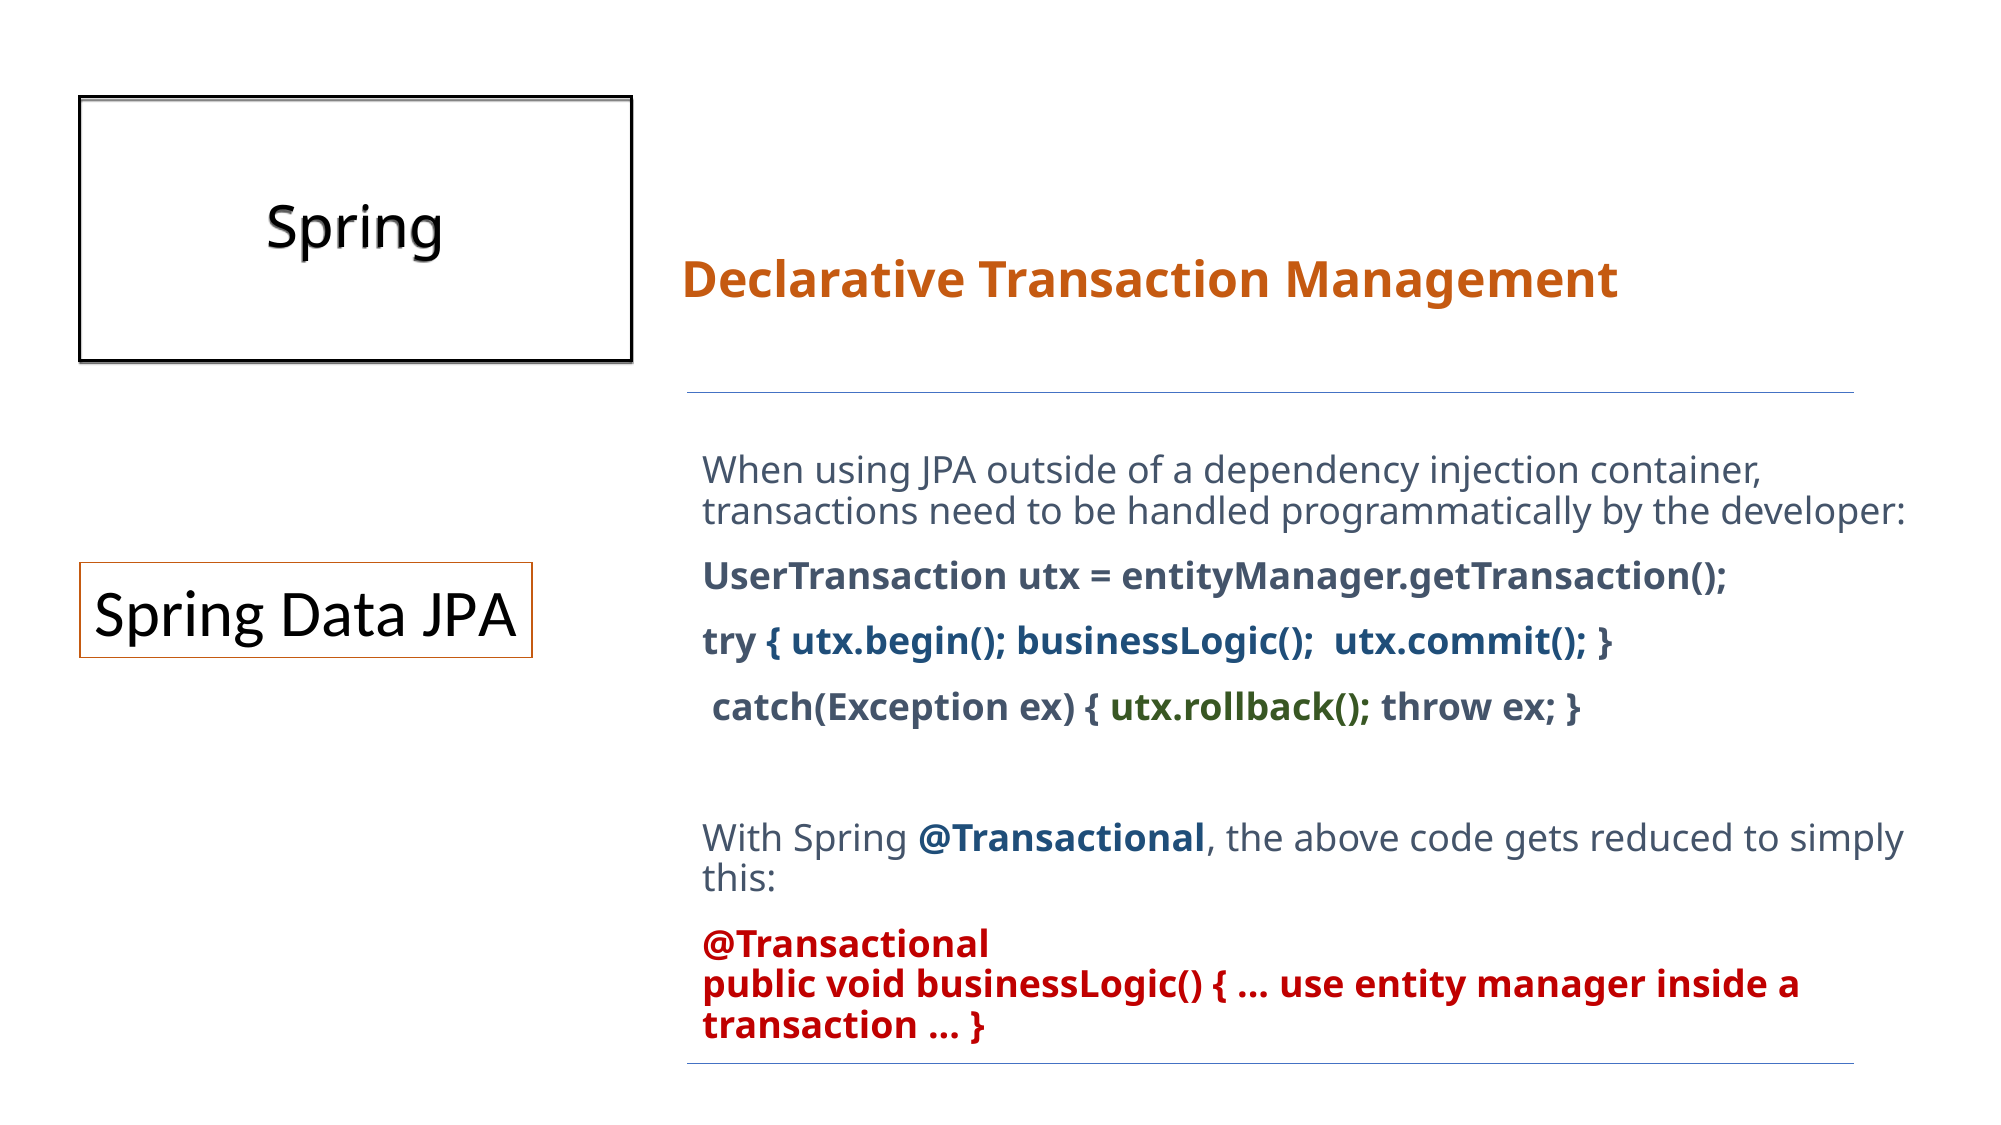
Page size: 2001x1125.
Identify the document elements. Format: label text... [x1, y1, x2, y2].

text_box When using JPA outside of a dependency injection container, transactions need to be handled programmatically by the developer: UserTransaction utx = entityManager.getTransaction(); try { utx.begin(); businessLogic(); utx.commit(); } catch(Exception ex) { utx.rollback(); throw ex; } With Spring @Transactional, the above code gets reduced to simply this: @Transactional public void businessLogic() { ... use entity manager inside a transaction ... } [687, 443, 1961, 1021]
text_box Declarative Transaction Management [666, 239, 1666, 316]
text_box Spring Data JPA [80, 562, 532, 658]
title Spring [79, 96, 632, 361]
